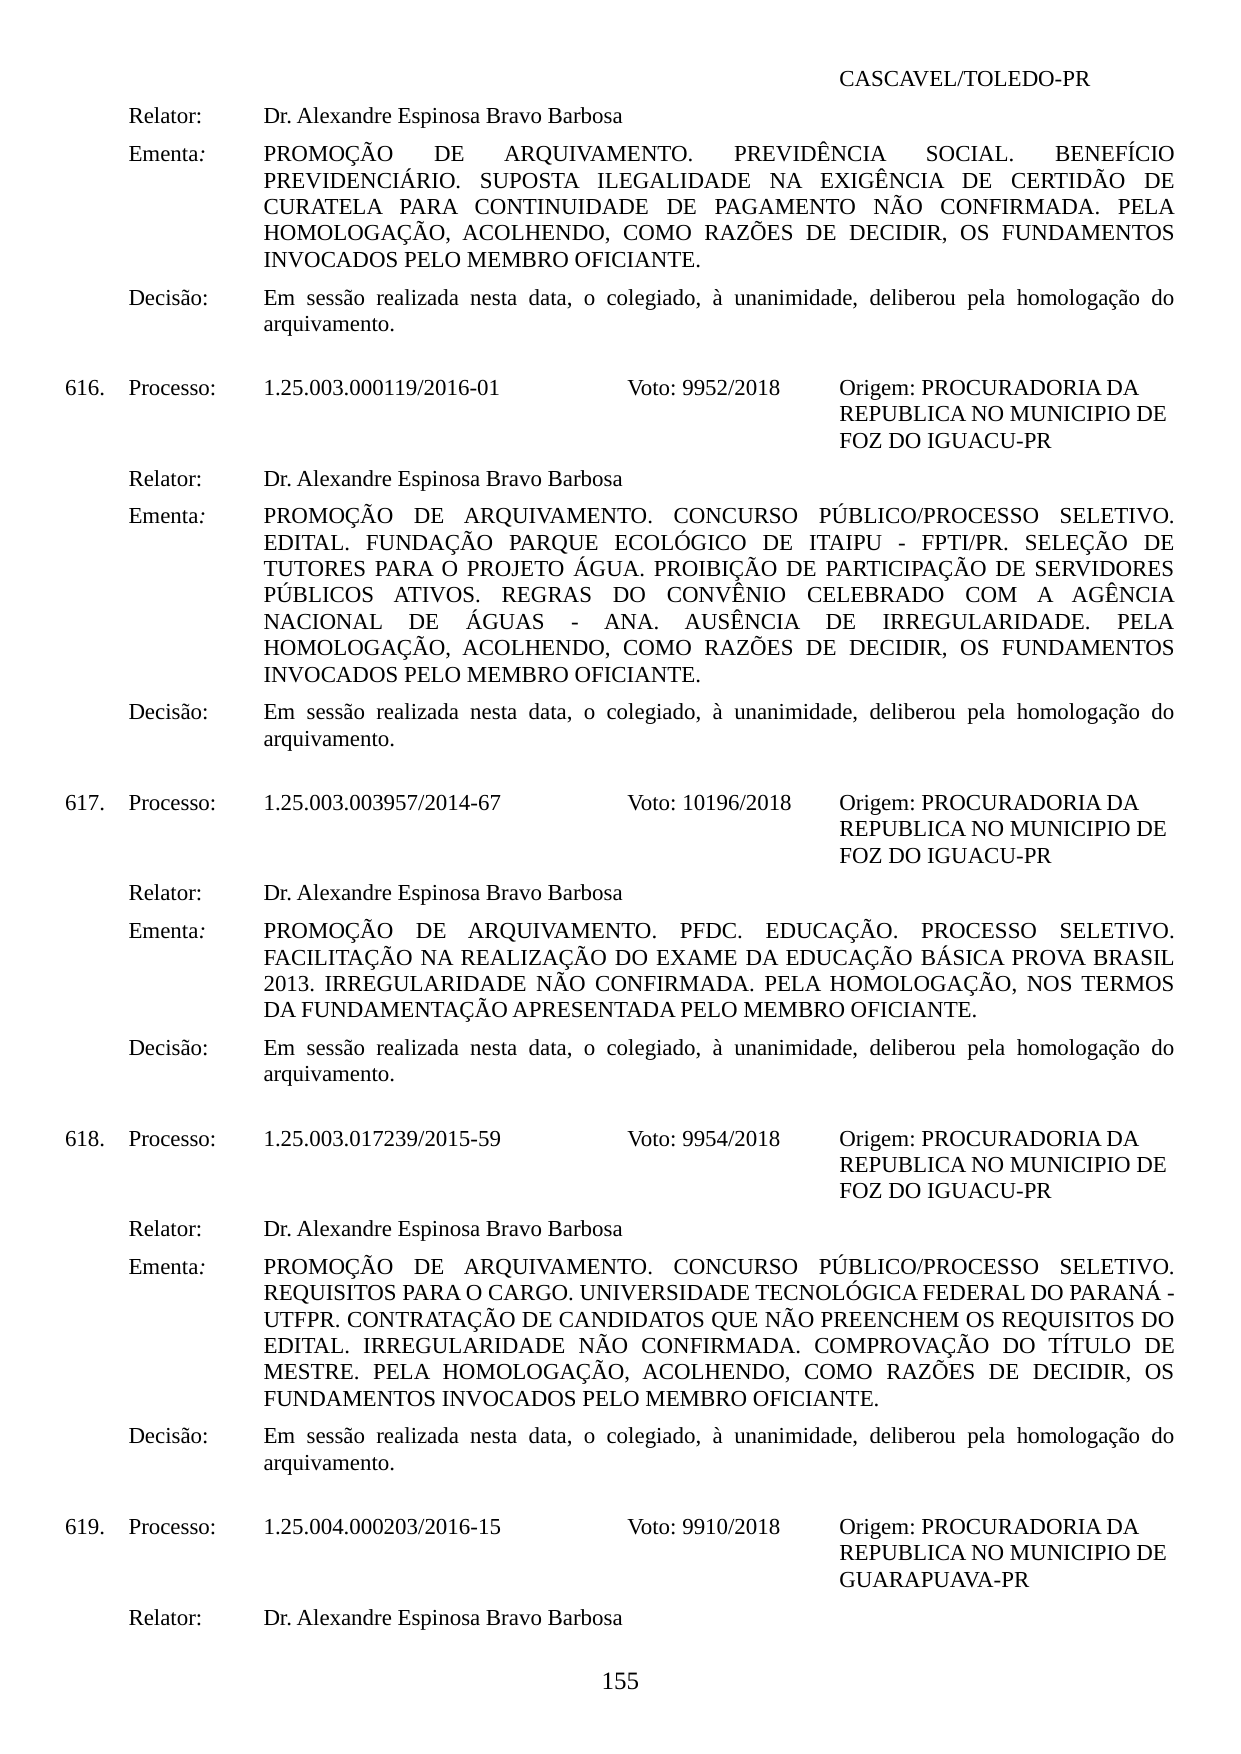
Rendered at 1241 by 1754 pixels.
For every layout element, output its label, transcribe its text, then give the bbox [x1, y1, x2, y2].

table_header 1.25.003.000119/2016-01 [258, 369, 621, 459]
table_cell Relator: [123, 459, 257, 497]
table_cell Em sessão realizada nesta data, o colegiado, à unanimidade, deliberou pela homologação do arquivamento. [258, 1417, 1181, 1481]
table_header Origem: PROCURADORIA DA REPUBLICA NO MUNICIPIO DE GUARAPUAVA-PR [834, 1508, 1181, 1598]
table_cell [59, 1598, 123, 1636]
table_cell Dr. Alexandre Espinosa Bravo Barbosa [258, 1210, 1181, 1247]
table_cell Ementa: [123, 1247, 257, 1417]
table_cell Em sessão realizada nesta data, o colegiado, à unanimidade, deliberou pela homologação do arquivamento. [258, 693, 1181, 757]
table_cell PROMOÇÃO DE ARQUIVAMENTO. CONCURSO PÚBLICO/PROCESSO SELETIVO. EDITAL. FUNDAÇÃO PARQUE ECOLÓGICO DE ITAIPU - FPTI/PR. SELEÇÃO DE TUTORES PARA O PROJETO ÁGUA. PROIBIÇÃO DE PARTICIPAÇÃO DE SERVIDORES PÚBLICOS ATIVOS. REGRAS DO CONVÊNIO CELEBRADO COM A AGÊNCIA NACIONAL DE ÁGUAS - ANA. AUSÊNCIA DE IRREGULARIDADE. PELA HOMOLOGAÇÃO, ACOLHENDO, COMO RAZÕES DE DECIDIR, OS FUNDAMENTOS INVOCADOS PELO MEMBRO OFICIANTE. [258, 497, 1181, 693]
table_header Processo: [123, 1508, 257, 1598]
table_cell Dr. Alexandre Espinosa Bravo Barbosa [258, 1598, 1181, 1636]
table_header Processo: [123, 1119, 257, 1209]
table_cell Decisão: [123, 1029, 257, 1093]
table_cell Em sessão realizada nesta data, o colegiado, à unanimidade, deliberou pela homologação do arquivamento. [258, 278, 1181, 342]
table_cell [59, 135, 123, 278]
table_header [621, 59, 833, 97]
table_cell Ementa: [123, 912, 257, 1028]
table_cell Relator: [123, 874, 257, 912]
table_cell [59, 278, 123, 342]
table_header [123, 59, 257, 97]
table_cell PROMOÇÃO DE ARQUIVAMENTO. CONCURSO PÚBLICO/PROCESSO SELETIVO. REQUISITOS PARA O CARGO. UNIVERSIDADE TECNOLÓGICA FEDERAL DO PARANÁ - UTFPR. CONTRATAÇÃO DE CANDIDATOS QUE NÃO PREENCHEM OS REQUISITOS DO EDITAL. IRREGULARIDADE NÃO CONFIRMADA. COMPROVAÇÃO DO TÍTULO DE MESTRE. PELA HOMOLOGAÇÃO, ACOLHENDO, COMO RAZÕES DE DECIDIR, OS FUNDAMENTOS INVOCADOS PELO MEMBRO OFICIANTE. [258, 1247, 1181, 1417]
table_header Processo: [123, 783, 257, 874]
table_cell [59, 1210, 123, 1247]
table_cell [59, 1417, 123, 1481]
table_header 617. [59, 783, 123, 874]
table_cell [59, 497, 123, 693]
table_cell Dr. Alexandre Espinosa Bravo Barbosa [258, 97, 1181, 135]
table_header Voto: 9952/2018 [621, 369, 833, 459]
table_header [59, 59, 123, 97]
table_header Voto: 9954/2018 [621, 1119, 833, 1209]
table_cell Decisão: [123, 1417, 257, 1481]
table_cell [59, 912, 123, 1028]
table_header CASCAVEL/TOLEDO-PR [834, 59, 1181, 97]
table_header 1.25.004.000203/2016-15 [258, 1508, 621, 1598]
table_header 1.25.003.003957/2014-67 [258, 783, 621, 874]
table_cell Decisão: [123, 278, 257, 342]
table_header Origem: PROCURADORIA DA REPUBLICA NO MUNICIPIO DE FOZ DO IGUACU-PR [834, 369, 1181, 459]
table_header Processo: [123, 369, 257, 459]
table_cell PROMOÇÃO DE ARQUIVAMENTO. PFDC. EDUCAÇÃO. PROCESSO SELETIVO. FACILITAÇÃO NA REALIZAÇÃO DO EXAME DA EDUCAÇÃO BÁSICA PROVA BRASIL 2013. IRREGULARIDADE NÃO CONFIRMADA. PELA HOMOLOGAÇÃO, NOS TERMOS DA FUNDAMENTAÇÃO APRESENTADA PELO MEMBRO OFICIANTE. [258, 912, 1181, 1028]
table_header [258, 59, 621, 97]
table_cell Dr. Alexandre Espinosa Bravo Barbosa [258, 874, 1181, 912]
table_header 1.25.003.017239/2015-59 [258, 1119, 621, 1209]
table_header Voto: 10196/2018 [621, 783, 833, 874]
table_header Voto: 9910/2018 [621, 1508, 833, 1598]
table_cell [59, 874, 123, 912]
table_cell [59, 693, 123, 757]
table_cell Relator: [123, 1210, 257, 1247]
table_header Origem: PROCURADORIA DA REPUBLICA NO MUNICIPIO DE FOZ DO IGUACU-PR [834, 783, 1181, 874]
table_cell [59, 1247, 123, 1417]
table_cell Dr. Alexandre Espinosa Bravo Barbosa [258, 459, 1181, 497]
table_cell [59, 97, 123, 135]
table_header 616. [59, 369, 123, 459]
table_cell Decisão: [123, 693, 257, 757]
table_cell [59, 1029, 123, 1093]
table_header Origem: PROCURADORIA DA REPUBLICA NO MUNICIPIO DE FOZ DO IGUACU-PR [834, 1119, 1181, 1209]
table_cell Relator: [123, 1598, 257, 1636]
table_header 619. [59, 1508, 123, 1598]
table_cell PROMOÇÃO DE ARQUIVAMENTO. PREVIDÊNCIA SOCIAL. BENEFÍCIO PREVIDENCIÁRIO. SUPOSTA ILEGALIDADE NA EXIGÊNCIA DE CERTIDÃO DE CURATELA PARA CONTINUIDADE DE PAGAMENTO NÃO CONFIRMADA. PELA HOMOLOGAÇÃO, ACOLHENDO, COMO RAZÕES DE DECIDIR, OS FUNDAMENTOS INVOCADOS PELO MEMBRO OFICIANTE. [258, 135, 1181, 278]
table_cell [59, 459, 123, 497]
table_cell Relator: [123, 97, 257, 135]
table_cell Ementa: [123, 497, 257, 693]
table_header 618. [59, 1119, 123, 1209]
table_cell Em sessão realizada nesta data, o colegiado, à unanimidade, deliberou pela homologação do arquivamento. [258, 1029, 1181, 1093]
table_cell Ementa: [123, 135, 257, 278]
